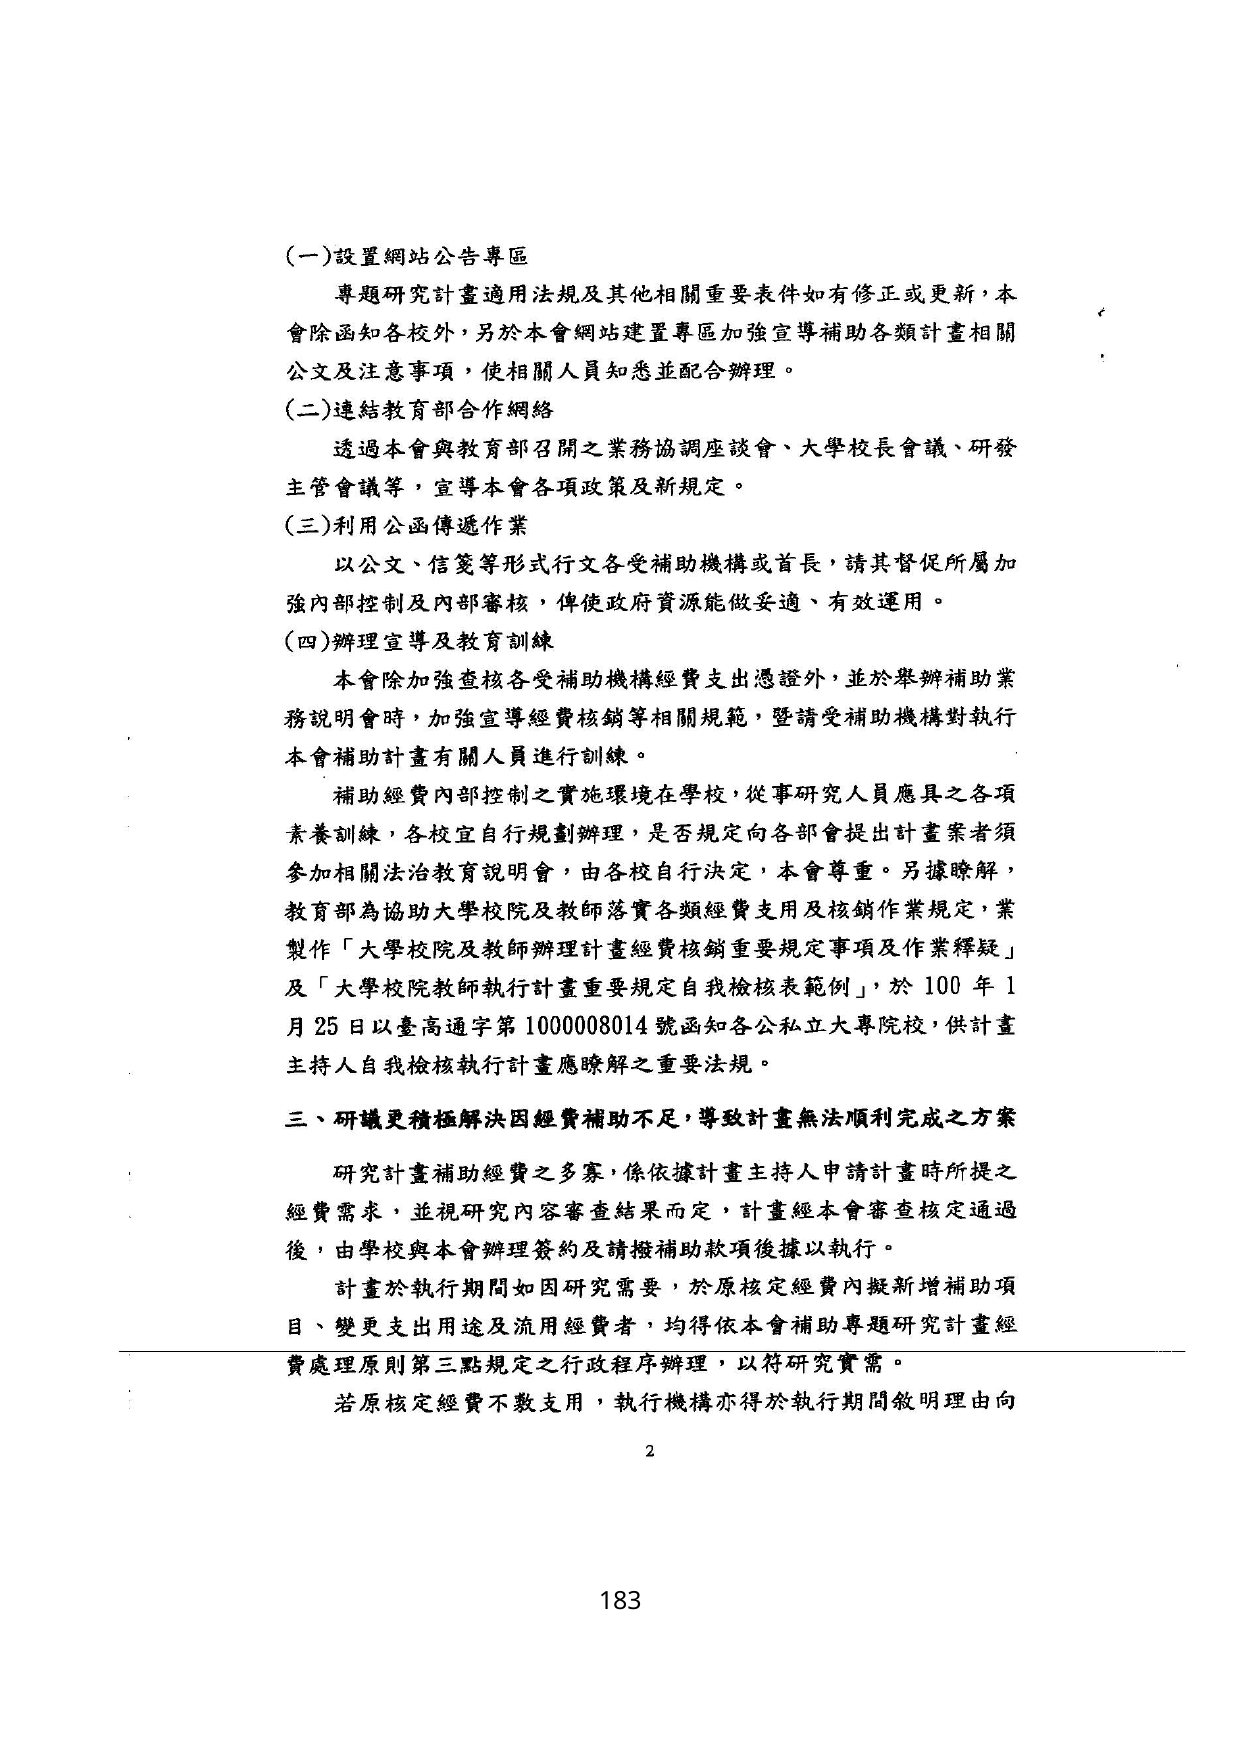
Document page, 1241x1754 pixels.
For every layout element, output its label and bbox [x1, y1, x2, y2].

picture [118, 118, 1186, 1554]
